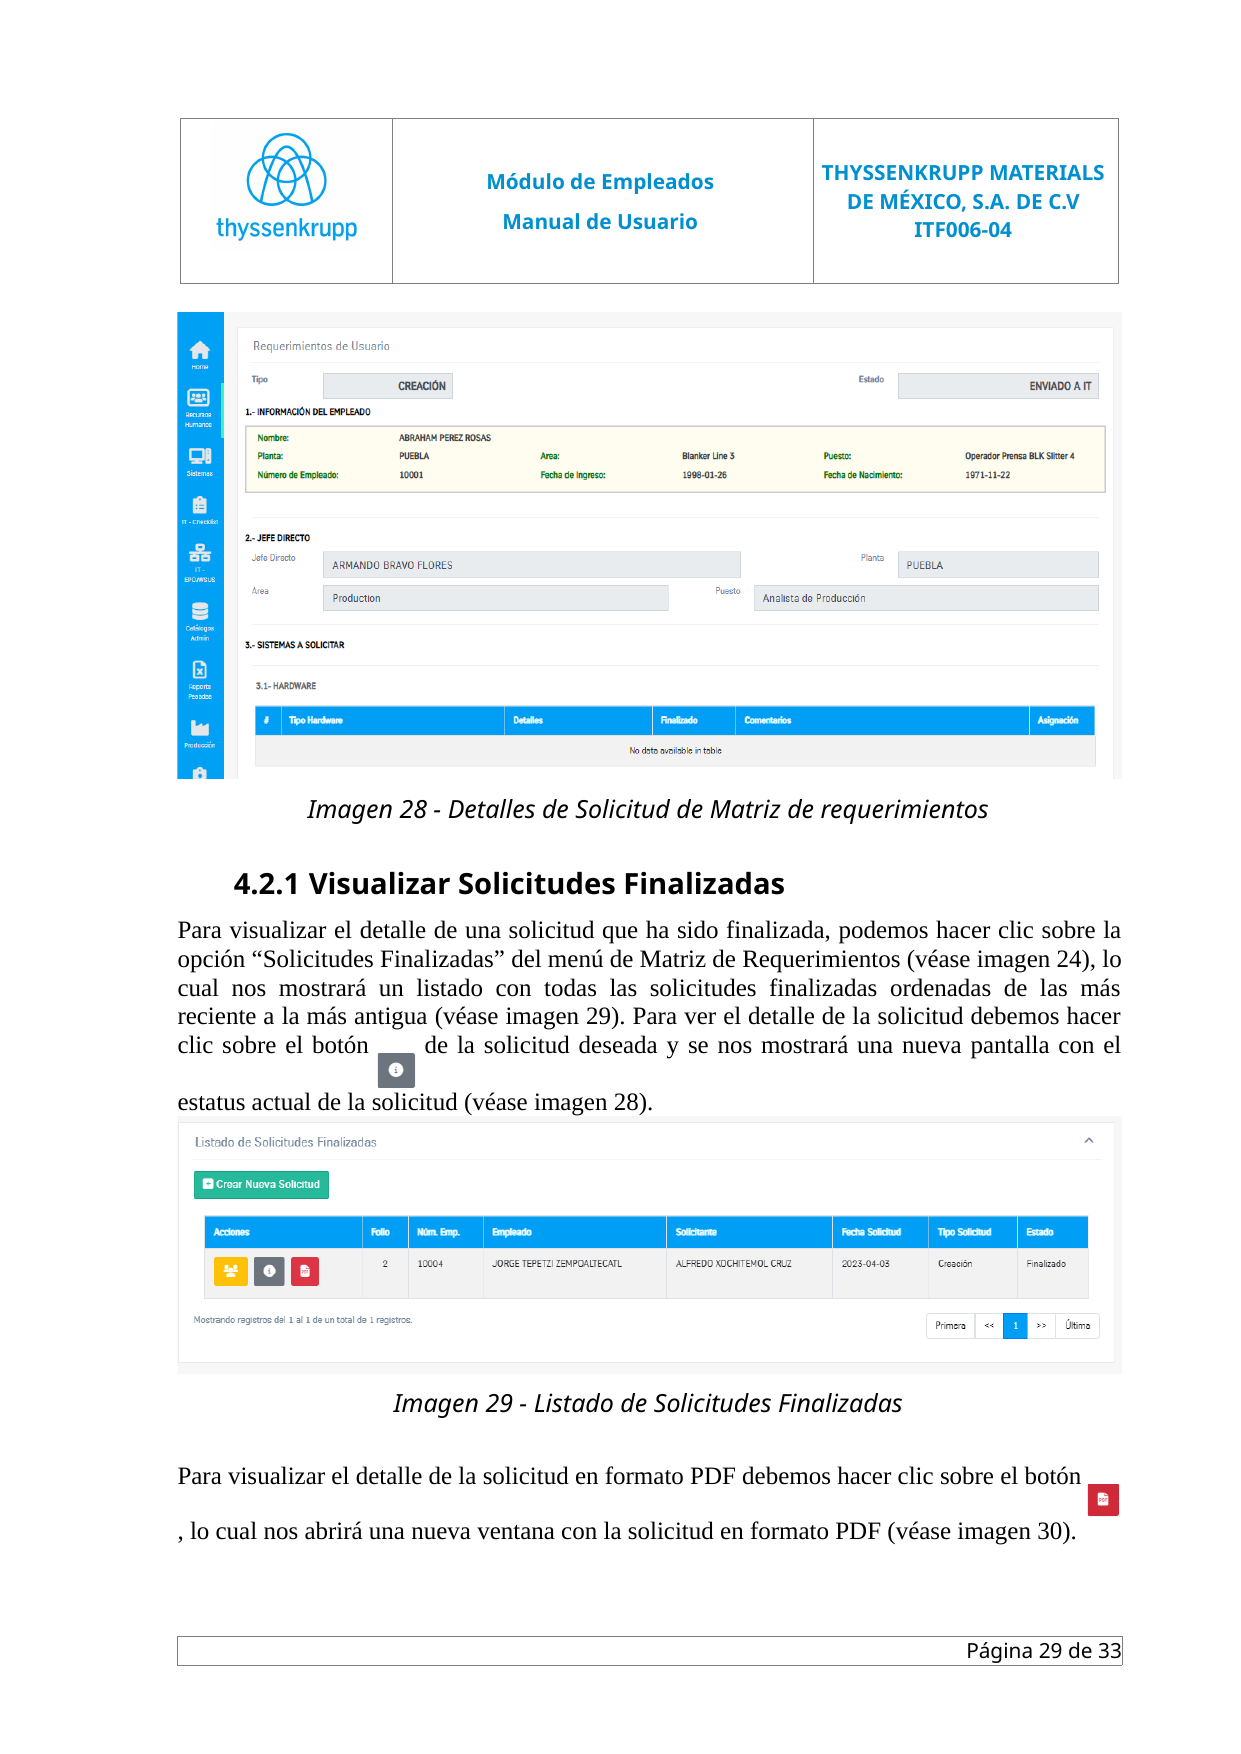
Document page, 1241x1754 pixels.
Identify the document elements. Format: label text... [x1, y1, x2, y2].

text Imagen 29 - Listado de Solicitudes Finalizadas [177, 1386, 1122, 1420]
text Para visualizar el detalle de la solicitud en formato PDF debemos hacer clic sobre el botón , lo cual nos abrirá una nueva ventana con la solicitud en formato PDF (véase imagen 30). [177, 1461, 1122, 1545]
subtitle Visualizar Solicitudes Finalizadas [233, 863, 1122, 903]
text Imagen 28 - Detalles de Solicitud de Matriz de requerimientos [177, 791, 1122, 826]
text Para visualizar el detalle de una solicitud que ha sido finalizada, podemos hacer clic sobre la opción “Solicitudes Finalizadas” del menú de Matriz de Requerimientos (véase imagen 24), lo cual nos mostrará un listado con todas las solicitudes finalizadas ordenadas de las más reciente a la más antigua (véase imagen 29). Para ver el detalle de la solicitud debemos hacer clic sobre el botón de la solicitud deseada y se nos mostrará una nueva pantalla con el estatus actual de la solicitud (véase imagen 28). [177, 915, 1122, 1116]
